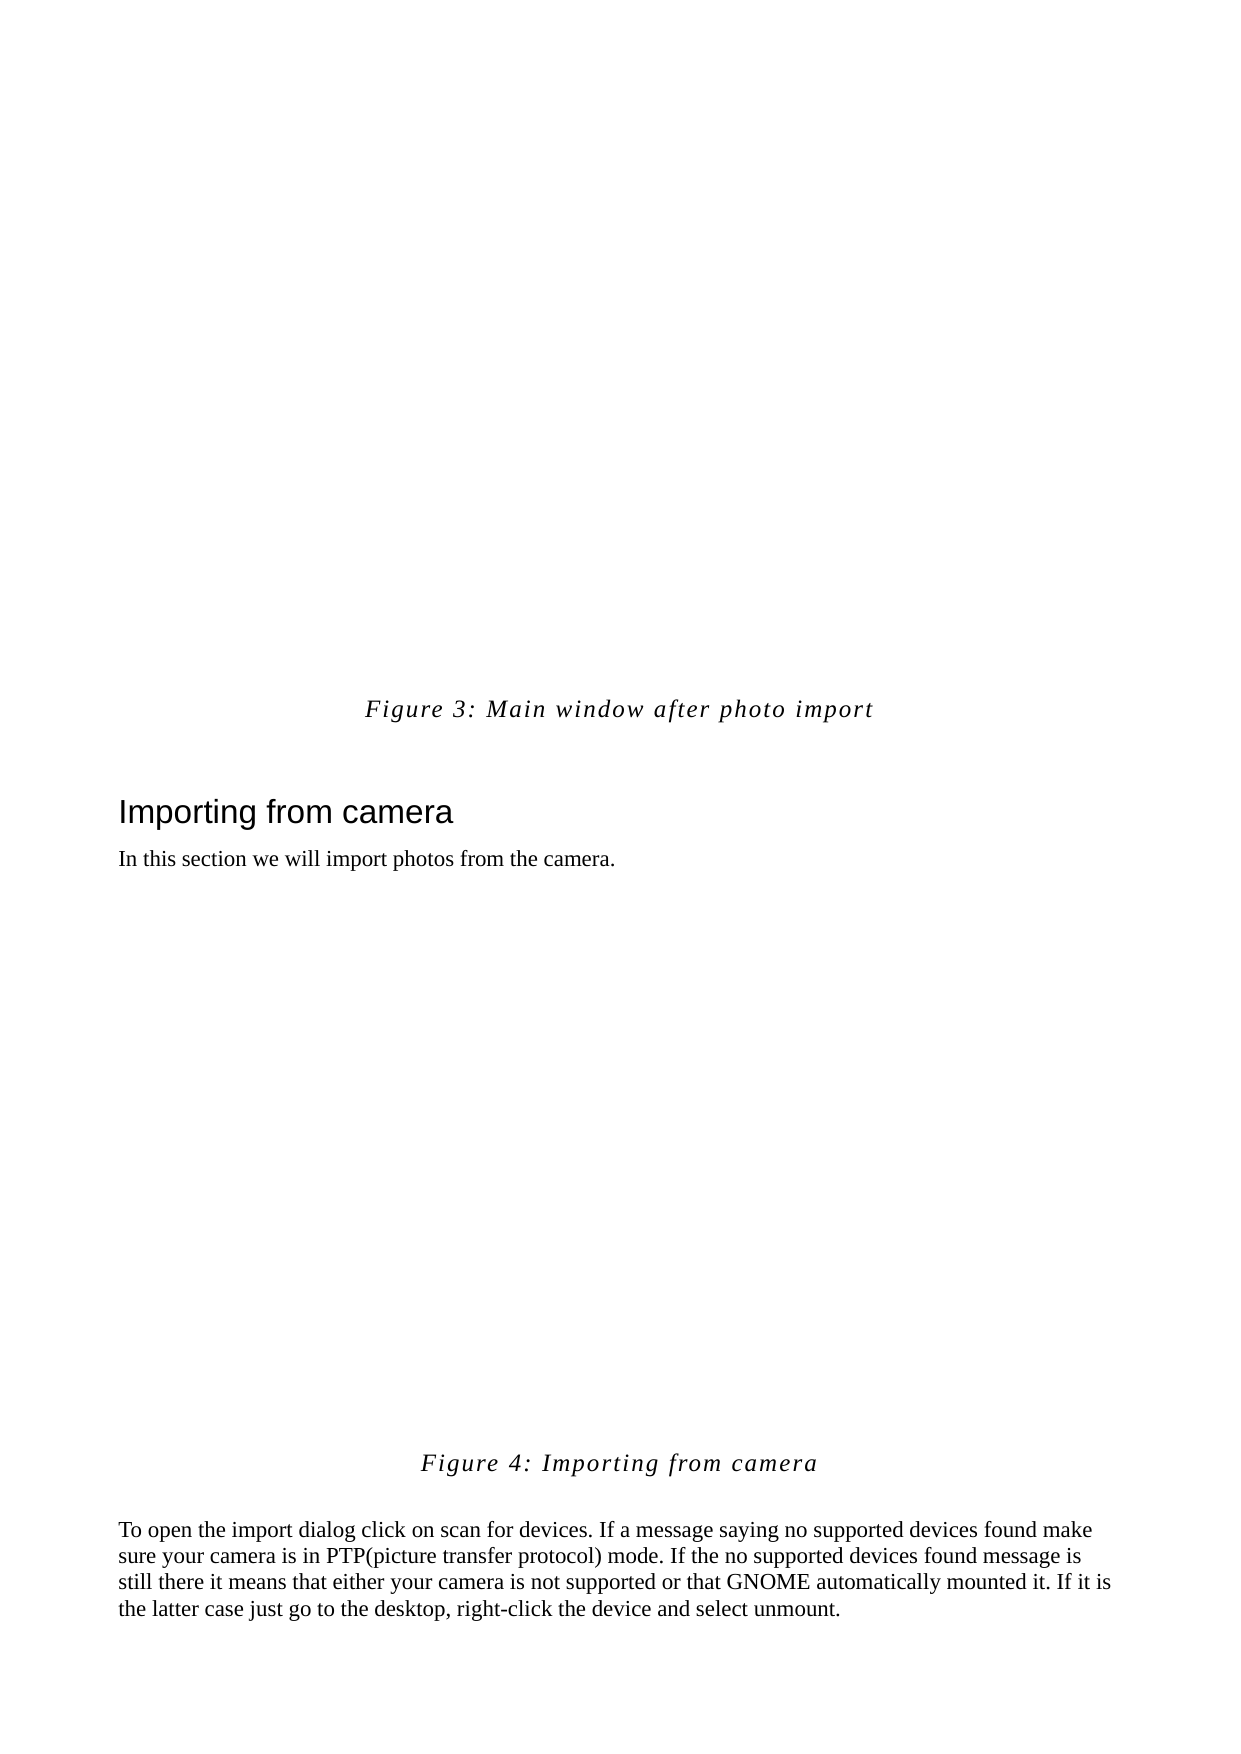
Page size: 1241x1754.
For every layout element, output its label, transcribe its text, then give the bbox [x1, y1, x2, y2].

text Figure 3: Main window after photo import [118, 130, 1122, 723]
text In this section we will import photos from the camera. [118, 845, 1122, 871]
subtitle Importing from camera [118, 792, 1122, 830]
text To open the import dialog click on scan for devices. If a message saying no supported devices found make sure your camera is in PTP(picture transfer protocol) mode. If the no supported devices found message is still there it means that either your camera is not supported or that GNOME automatically mounted it. If it is the latter case just go to the desktop, right-click the device and select unmount. [118, 1516, 1122, 1621]
text Figure 4: Importing from camera [118, 896, 1122, 1477]
